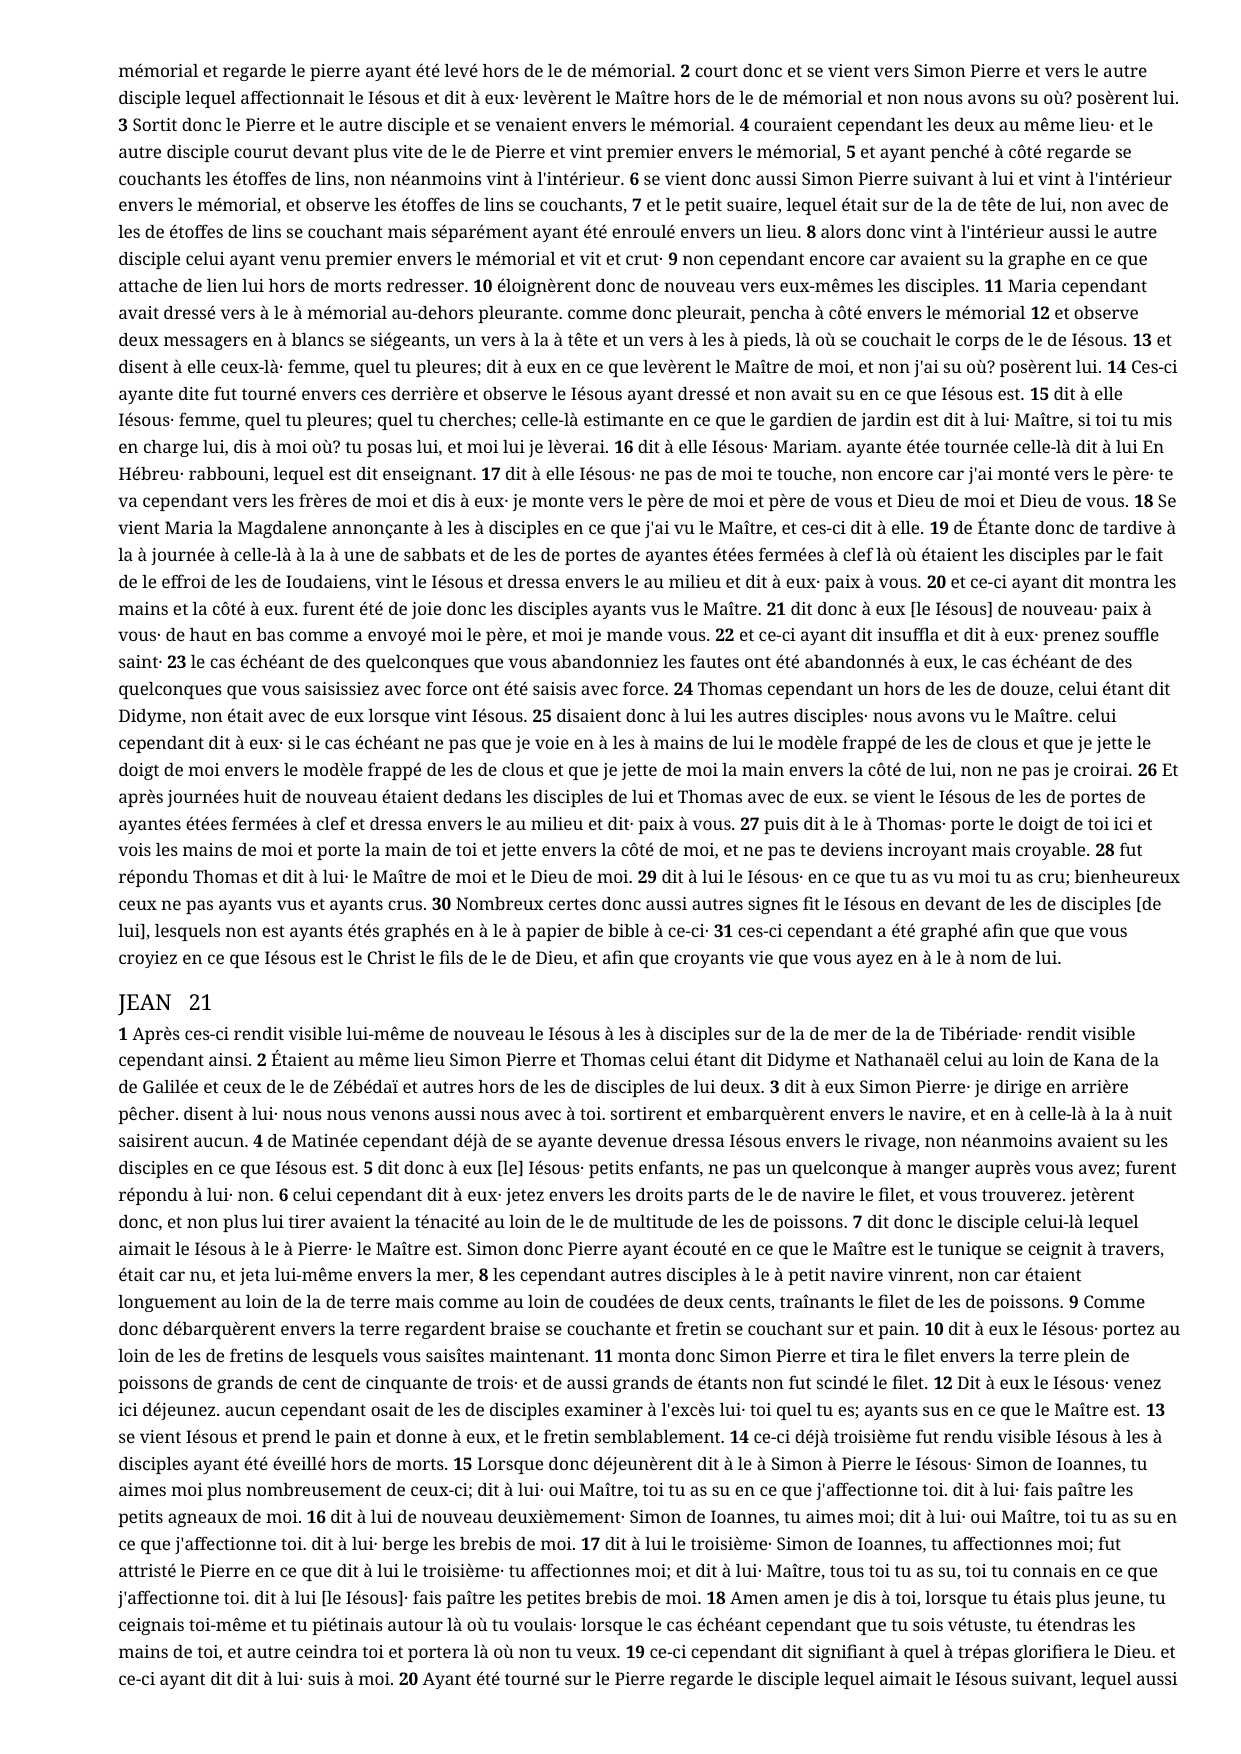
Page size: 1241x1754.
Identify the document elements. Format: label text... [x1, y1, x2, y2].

text mémorial et regarde le pierre ayant été levé hors de le de mémorial. 2 court donc et se vient vers Simon Pierre et vers le autre disciple lequel affectionnait le Iésous et dit à eux· levèrent le Maître hors de le de mémorial et non nous avons su où? posèrent lui. 3 Sortit donc le Pierre et le autre disciple et se venaient envers le mémorial. 4 couraient cependant les deux au même lieu· et le autre disciple courut devant plus vite de le de Pierre et vint premier envers le mémorial, 5 et ayant penché à côté regarde se couchants les étoffes de lins, non néanmoins vint à l'intérieur. 6 se vient donc aussi Simon Pierre suivant à lui et vint à l'intérieur envers le mémorial, et observe les étoffes de lins se couchants, 7 et le petit suaire, lequel était sur de la de tête de lui, non avec de les de étoffes de lins se couchant mais séparément ayant été enroulé envers un lieu. 8 alors donc vint à l'intérieur aussi le autre disciple celui ayant venu premier envers le mémorial et vit et crut· 9 non cependant encore car avaient su la graphe en ce que attache de lien lui hors de morts redresser. 10 éloignèrent donc de nouveau vers eux-mêmes les disciples. 11 Maria cependant avait dressé vers à le à mémorial au-dehors pleurante. comme donc pleurait, pencha à côté envers le mémorial 12 et observe deux messagers en à blancs se siégeants, un vers à la à tête et un vers à les à pieds, là où se couchait le corps de le de Iésous. 13 et disent à elle ceux-là· femme, quel tu pleures; dit à eux en ce que levèrent le Maître de moi, et non j'ai su où? posèrent lui. 14 Ces-ci ayante dite fut tourné envers ces derrière et observe le Iésous ayant dressé et non avait su en ce que Iésous est. 15 dit à elle Iésous· femme, quel tu pleures; quel tu cherches; celle-là estimante en ce que le gardien de jardin est dit à lui· Maître, si toi tu mis en charge lui, dis à moi où? tu posas lui, et moi lui je lèverai. 16 dit à elle Iésous· Mariam. ayante étée tournée celle-là dit à lui En Hébreu· rabbouni, lequel est dit enseignant. 17 dit à elle Iésous· ne pas de moi te touche, non encore car j'ai monté vers le père· te va cependant vers les frères de moi et dis à eux· je monte vers le père de moi et père de vous et Dieu de moi et Dieu de vous. 18 Se vient Maria la Magdalene annonçante à les à disciples en ce que j'ai vu le Maître, et ces-ci dit à elle. 19 de Étante donc de tardive à la à journée à celle-là à la à une de sabbats et de les de portes de ayantes étées fermées à clef là où étaient les disciples par le fait de le effroi de les de Ioudaiens, vint le Iésous et dressa envers le au milieu et dit à eux· paix à vous. 20 et ce-ci ayant dit montra les mains et la côté à eux. furent été de joie donc les disciples ayants vus le Maître. 21 dit donc à eux [le Iésous] de nouveau· paix à vous· de haut en bas comme a envoyé moi le père, et moi je mande vous. 22 et ce-ci ayant dit insuffla et dit à eux· prenez souffle saint· 23 le cas échéant de des quelconques que vous abandonniez les fautes ont été abandonnés à eux, le cas échéant de des quelconques que vous saisissiez avec force ont été saisis avec force. 24 Thomas cependant un hors de les de douze, celui étant dit Didyme, non était avec de eux lorsque vint Iésous. 25 disaient donc à lui les autres disciples· nous avons vu le Maître. celui cependant dit à eux· si le cas échéant ne pas que je voie en à les à mains de lui le modèle frappé de les de clous et que je jette le doigt de moi envers le modèle frappé de les de clous et que je jette de moi la main envers la côté de lui, non ne pas je croirai. 26 Et après journées huit de nouveau étaient dedans les disciples de lui et Thomas avec de eux. se vient le Iésous de les de portes de ayantes étées fermées à clef et dressa envers le au milieu et dit· paix à vous. 27 puis dit à le à Thomas· porte le doigt de toi ici et vois les mains de moi et porte la main de toi et jette envers la côté de moi, et ne pas te deviens incroyant mais croyable. 28 fut répondu Thomas et dit à lui· le Maître de moi et le Dieu de moi. 29 dit à lui le Iésous· en ce que tu as vu moi tu as cru; bienheureux ceux ne pas ayants vus et ayants crus. 30 Nombreux certes donc aussi autres signes fit le Iésous en devant de les de disciples [de lui], lesquels non est ayants étés graphés en à le à papier de bible à ce-ci· 31 ces-ci cependant a été graphé afin que que vous croyiez en ce que Iésous est le Christ le fils de le de Dieu, et afin que croyants vie que vous ayez en à le à nom de lui. [118, 59, 1181, 969]
text JEAN 21 [118, 987, 1181, 1017]
text 1 Après ces-ci rendit visible lui-même de nouveau le Iésous à les à disciples sur de la de mer de la de Tibériade· rendit visible cependant ainsi. 2 Étaient au même lieu Simon Pierre et Thomas celui étant dit Didyme et Nathanaël celui au loin de Kana de la de Galilée et ceux de le de Zébédaï et autres hors de les de disciples de lui deux. 3 dit à eux Simon Pierre· je dirige en arrière pêcher. disent à lui· nous nous venons aussi nous avec à toi. sortirent et embarquèrent envers le navire, et en à celle-là à la à nuit saisirent aucun. 4 de Matinée cependant déjà de se ayante devenue dressa Iésous envers le rivage, non néanmoins avaient su les disciples en ce que Iésous est. 5 dit donc à eux [le] Iésous· petits enfants, ne pas un quelconque à manger auprès vous avez; furent répondu à lui· non. 6 celui cependant dit à eux· jetez envers les droits parts de le de navire le filet, et vous trouverez. jetèrent donc, et non plus lui tirer avaient la ténacité au loin de le de multitude de les de poissons. 7 dit donc le disciple celui-là lequel aimait le Iésous à le à Pierre· le Maître est. Simon donc Pierre ayant écouté en ce que le Maître est le tunique se ceignit à travers, était car nu, et jeta lui-même envers la mer, 8 les cependant autres disciples à le à petit navire vinrent, non car étaient longuement au loin de la de terre mais comme au loin de coudées de deux cents, traînants le filet de les de poissons. 9 Comme donc débarquèrent envers la terre regardent braise se couchante et fretin se couchant sur et pain. 10 dit à eux le Iésous· portez au loin de les de fretins de lesquels vous saisîtes maintenant. 11 monta donc Simon Pierre et tira le filet envers la terre plein de poissons de grands de cent de cinquante de trois· et de aussi grands de étants non fut scindé le filet. 12 Dit à eux le Iésous· venez ici déjeunez. aucun cependant osait de les de disciples examiner à l'excès lui· toi quel tu es; ayants sus en ce que le Maître est. 13 se vient Iésous et prend le pain et donne à eux, et le fretin semblablement. 14 ce-ci déjà troisième fut rendu visible Iésous à les à disciples ayant été éveillé hors de morts. 15 Lorsque donc déjeunèrent dit à le à Simon à Pierre le Iésous· Simon de Ioannes, tu aimes moi plus nombreusement de ceux-ci; dit à lui· oui Maître, toi tu as su en ce que j'affectionne toi. dit à lui· fais paître les petits agneaux de moi. 16 dit à lui de nouveau deuxièmement· Simon de Ioannes, tu aimes moi; dit à lui· oui Maître, toi tu as su en ce que j'affectionne toi. dit à lui· berge les brebis de moi. 17 dit à lui le troisième· Simon de Ioannes, tu affectionnes moi; fut attristé le Pierre en ce que dit à lui le troisième· tu affectionnes moi; et dit à lui· Maître, tous toi tu as su, toi tu connais en ce que j'affectionne toi. dit à lui [le Iésous]· fais paître les petites brebis de moi. 18 Amen amen je dis à toi, lorsque tu étais plus jeune, tu ceignais toi-même et tu piétinais autour là où tu voulais· lorsque le cas échéant cependant que tu sois vétuste, tu étendras les mains de toi, et autre ceindra toi et portera là où non tu veux. 19 ce-ci cependant dit signifiant à quel à trépas glorifiera le Dieu. et ce-ci ayant dit dit à lui· suis à moi. 20 Ayant été tourné sur le Pierre regarde le disciple lequel aimait le Iésous suivant, lequel aussi [118, 1022, 1181, 1690]
